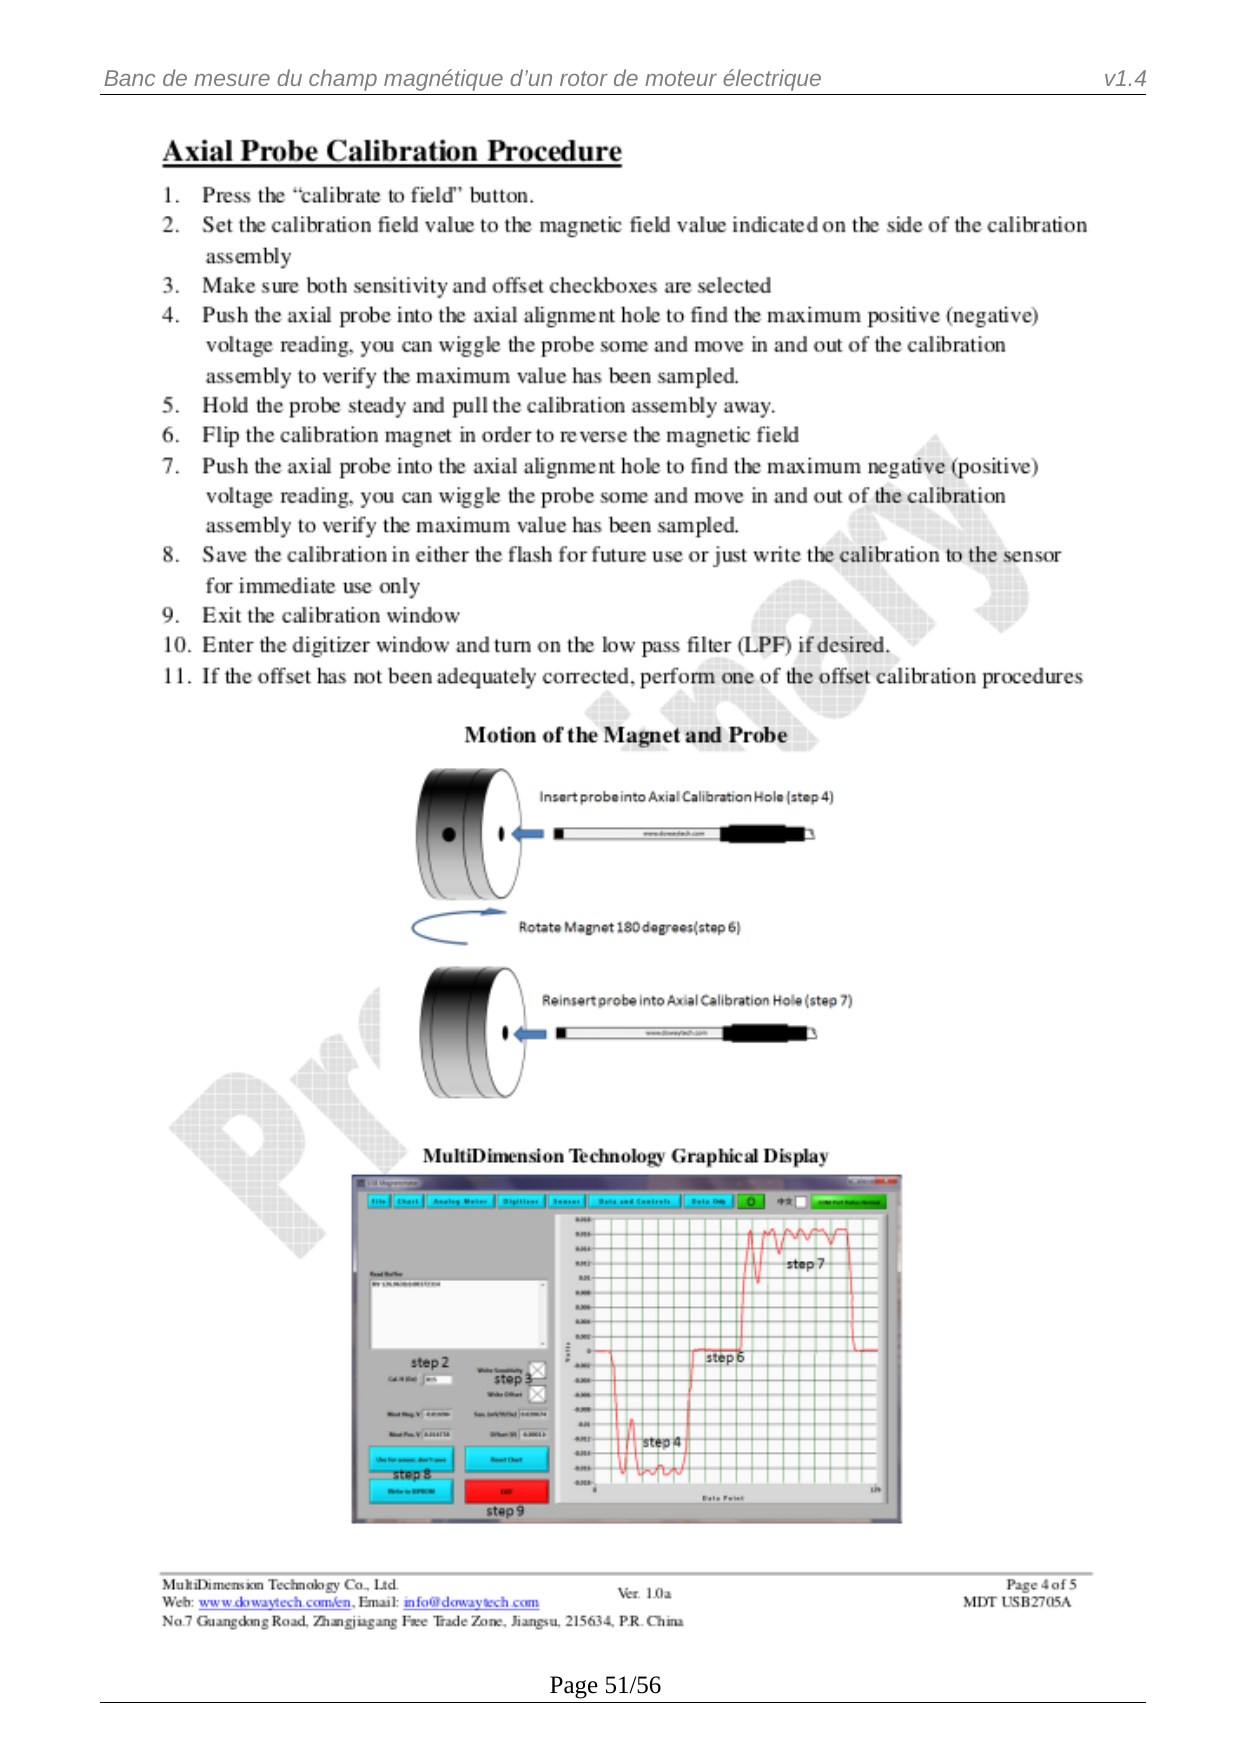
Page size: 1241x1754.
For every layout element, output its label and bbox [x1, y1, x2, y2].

picture [140, 123, 1106, 1642]
